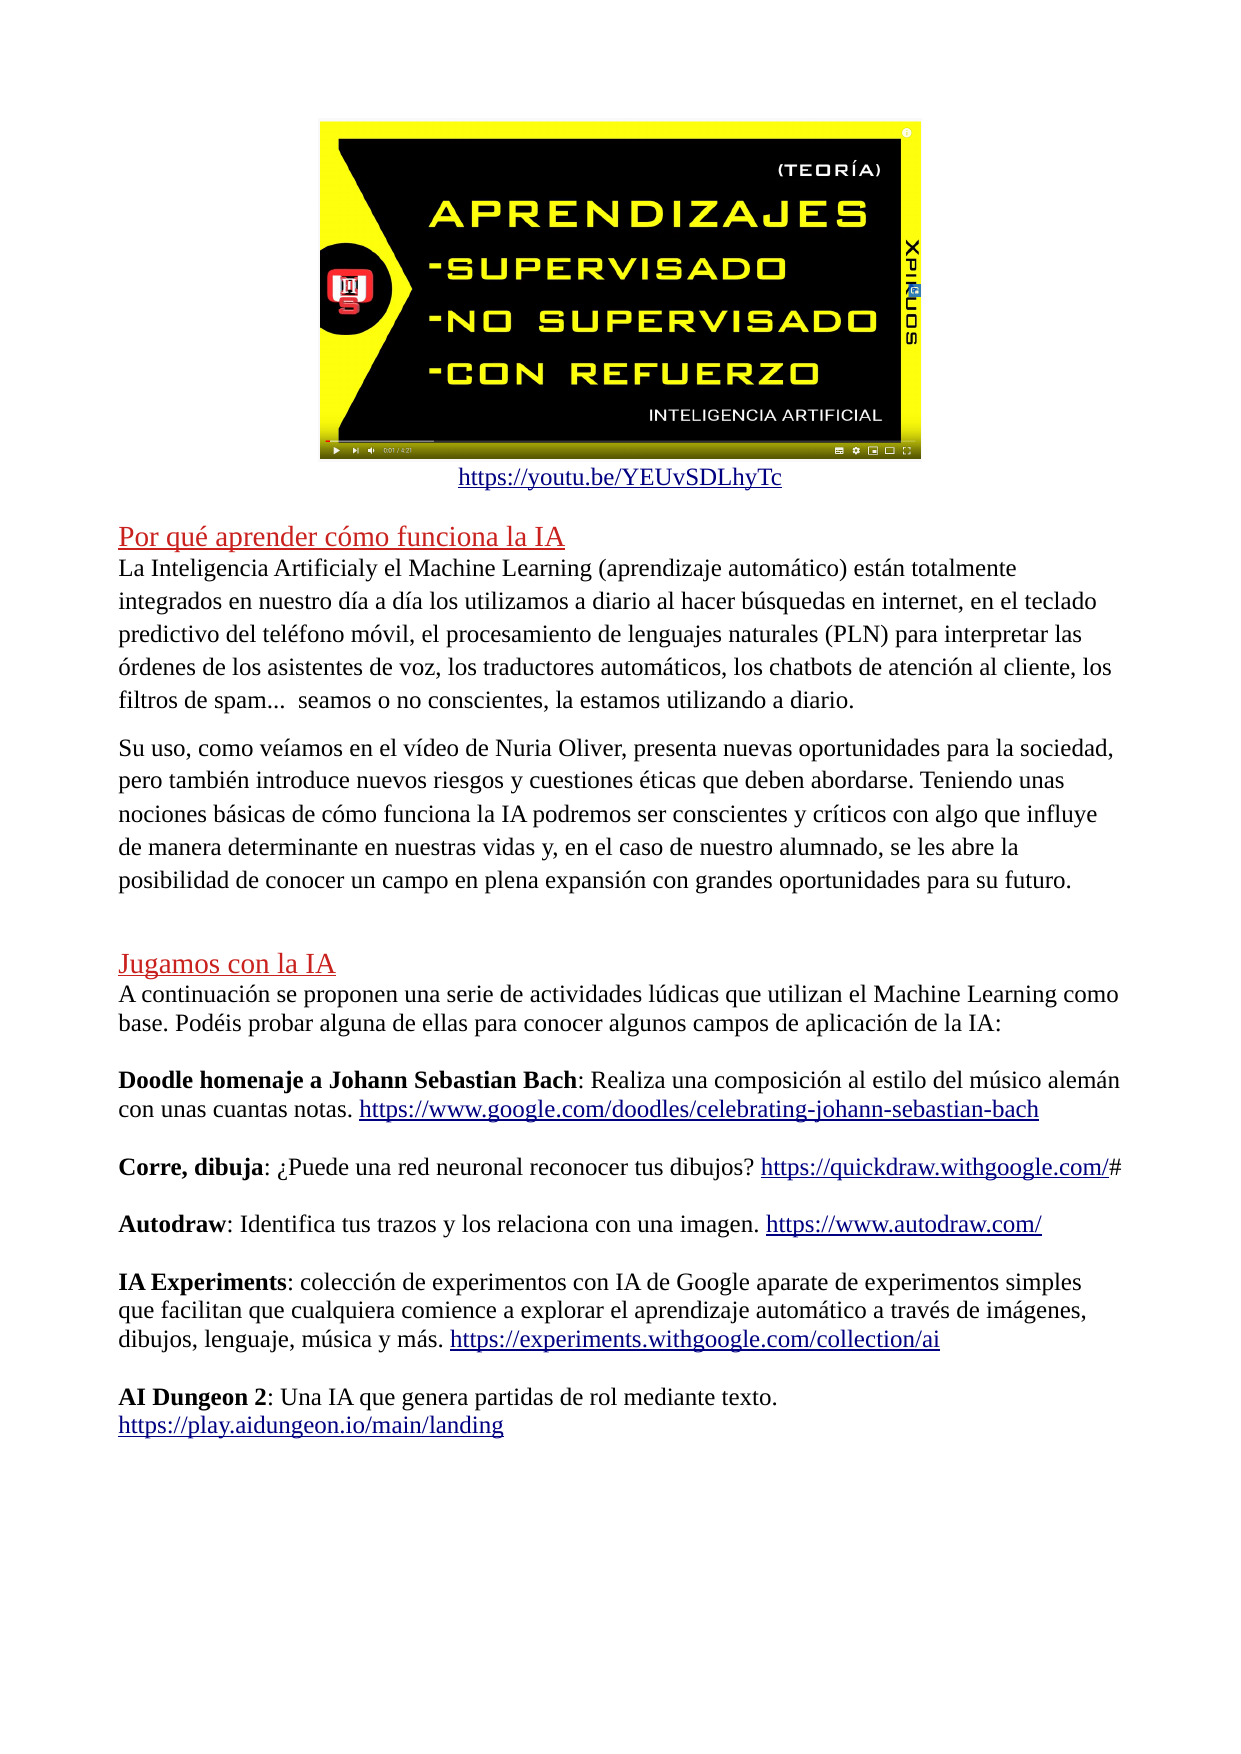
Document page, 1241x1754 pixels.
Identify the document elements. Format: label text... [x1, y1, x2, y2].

text Jugamos con la IA [118, 946, 1122, 979]
text La Inteligencia Artificialy el Machine Learning (aprendizaje automático) están totalmente integrados en nuestro día a día los utilizamos a diario al hacer búsquedas en internet, en el teclado predictivo del teléfono móvil, el procesamiento de lenguajes naturales (PLN) para interpretar las órdenes de los asistentes de voz, los traductores automáticos, los chatbots de atención al cliente, los filtros de spam... seamos o no conscientes, la estamos utilizando a diario. [118, 553, 1122, 714]
text Por qué aprender cómo funciona la IA [118, 519, 1122, 553]
text AI Dungeon 2: Una IA que genera partidas de rol mediante texto. https://play.aidungeon.io/main/landing [118, 1382, 1122, 1439]
text Doodle homenaje a Johann Sebastian Bach: Realiza una composición al estilo del músico alemán con unas cuantas notas. https://www.google.com/doodles/celebrating-johann-sebastian-bach [118, 1066, 1122, 1123]
text A continuación se proponen una serie de actividades lúdicas que utilizan el Machine Learning como base. Podéis probar alguna de ellas para conocer algunos campos de aplicación de la IA: [118, 979, 1122, 1037]
text Su uso, como veíamos en el vídeo de Nuria Oliver, presenta nuevas oportunidades para la sociedad, pero también introduce nuevos riesgos y cuestiones éticas que deben abordarse. Teniendo unas nociones básicas de cómo funciona la IA podremos ser conscientes y críticos con algo que influye de manera determinante en nuestras vidas y, en el caso de nuestro alumnado, se les abre la posibilidad de conocer un campo en plena expansión con grandes oportunidades para su futuro. [118, 733, 1122, 893]
picture [318, 118, 923, 462]
text https://youtu.be/YEUvSDLhyTc [118, 462, 1122, 491]
text Corre, dibuja: ¿Puede una red neuronal reconocer tus dibujos? https://quickdraw.withgoogle.com/# [118, 1152, 1122, 1181]
text Autodraw: Identifica tus trazos y los relaciona con una imagen. https://www.autodraw.com/ [118, 1209, 1122, 1238]
text IA Experiments: colección de experimentos con IA de Google aparate de experimentos simples que facilitan que cualquiera comience a explorar el aprendizaje automático a través de imágenes, dibujos, lenguaje, música y más. https://experiments.withgoogle.com/collection/ai [118, 1267, 1122, 1353]
